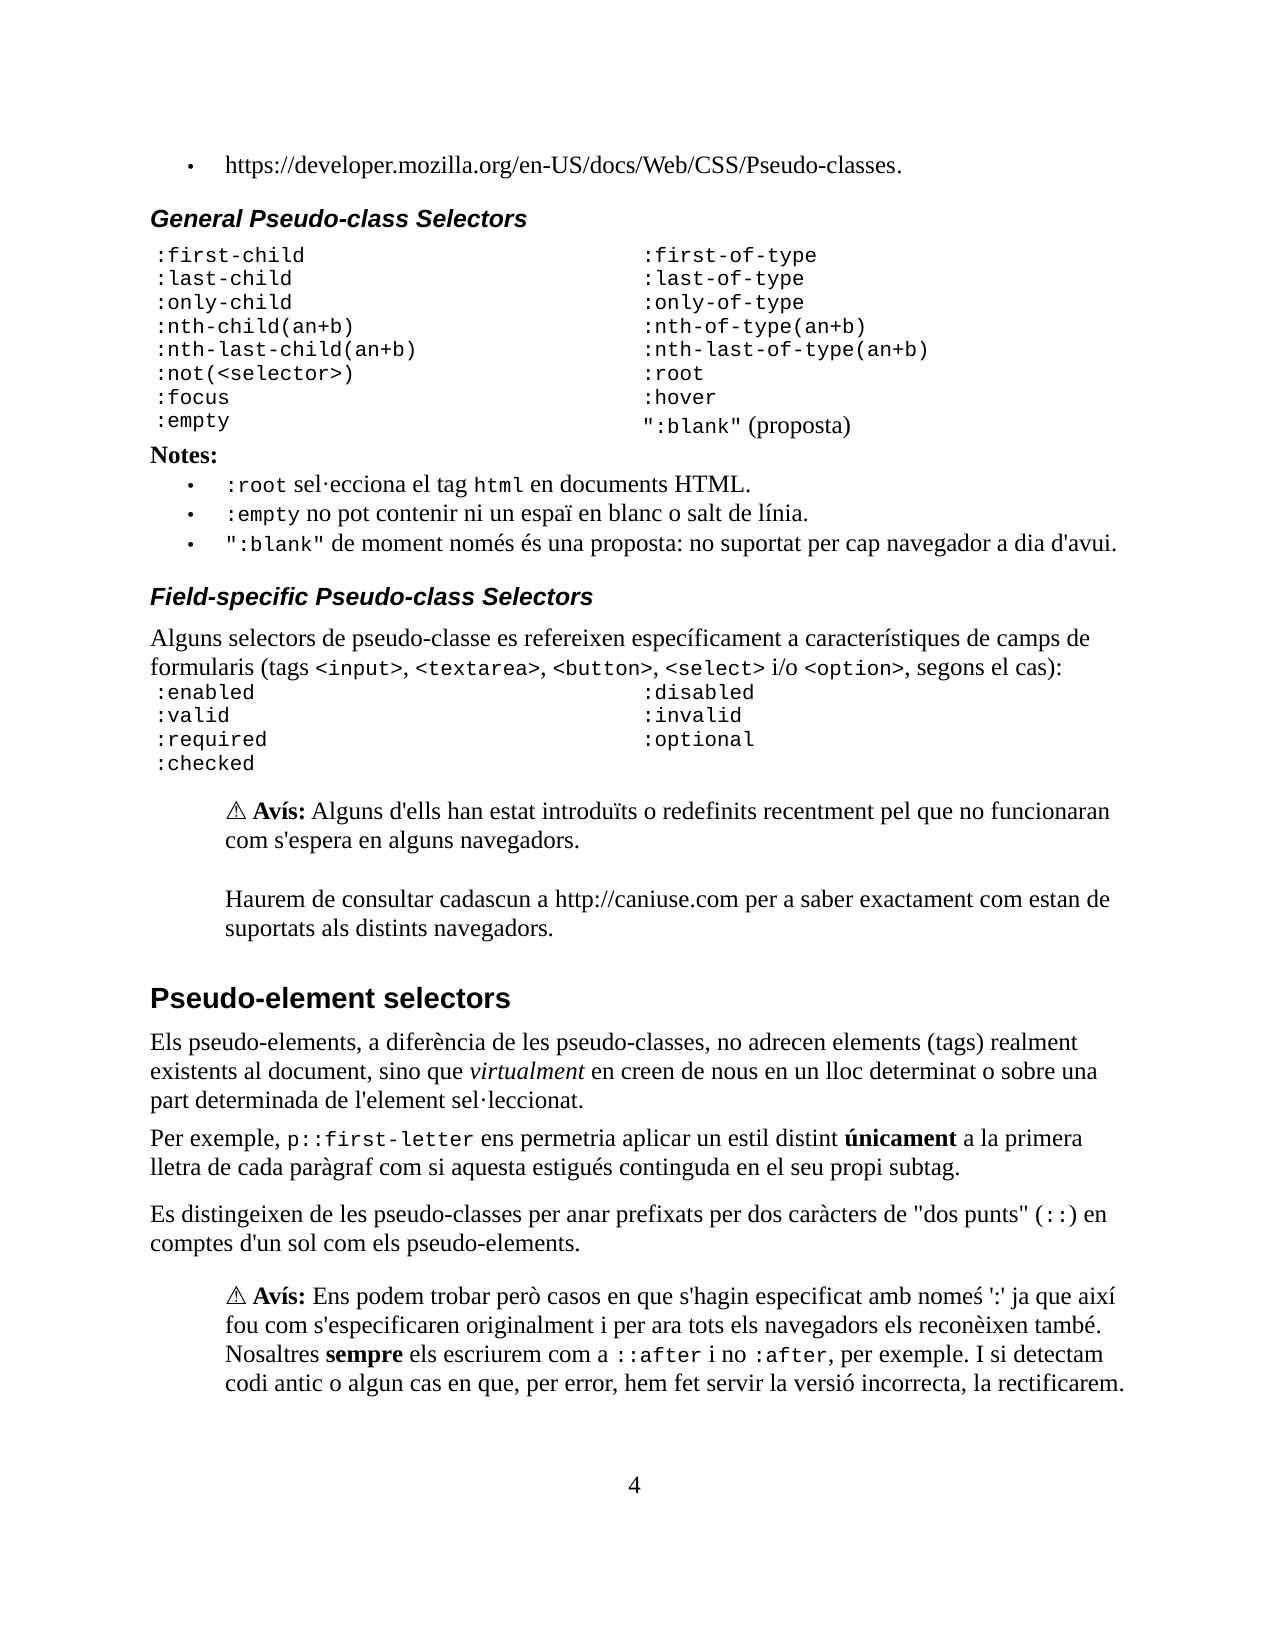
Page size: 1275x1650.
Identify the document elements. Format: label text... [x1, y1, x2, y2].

table_header :first-of-type [638, 245, 1125, 268]
text Haurem de consultar cadascun a http://caniuse.com per a saber exactament com estan de suportats als distints navegadors. [225, 884, 1125, 941]
table_cell :hover [638, 387, 1125, 410]
text Alguns selectors de pseudo-classe es refereixen específicament a característiques de camps de formularis (tags <input>, <textarea>, <button>, <select> i/o <option>, segons el cas): [150, 623, 1125, 682]
list https://developer.mozilla.org/en-US/docs/Web/CSS/Pseudo-classes. [187, 150, 1125, 179]
subtitle General Pseudo-class Selectors [150, 204, 1125, 232]
table_cell :focus [150, 387, 637, 410]
text Es distingeixen de les pseudo-classes per anar prefixats per dos caràcters de "dos punts" (::) en comptes d'un sol com els pseudo-elements. [150, 1199, 1125, 1257]
list ":blank" de moment només és una proposta: no suportat per cap navegador a dia d'avui. [187, 528, 1125, 557]
table_cell ":blank" (proposta) [638, 410, 1125, 440]
table_cell :only-child [150, 292, 637, 316]
subtitle Pseudo-element selectors [150, 981, 1125, 1015]
list :root sel·ecciona el tag html en documents HTML. [187, 469, 1125, 498]
table_cell :nth-last-of-type(an+b) [638, 339, 1125, 363]
list :empty no pot contenir ni un espaï en blanc o salt de línia. [187, 498, 1125, 528]
text Notes: [150, 440, 1125, 469]
text ⚠ Avís: Ens podem trobar però casos en que s'hagin especificat amb nomeś ':' ja que així fou com s'especificaren originalment i per ara tots els navegadors els reconèixen també. Nosaltres sempre els escriurem com a ::after i no :after, per exemple. I si detectam codi antic o algun cas en que, per error, hem fet servir la versió incorrecta, la rectificarem. [225, 1281, 1125, 1397]
table_cell :nth-last-child(an+b) [150, 339, 637, 363]
subtitle Field-specific Pseudo-class Selectors [150, 582, 1125, 611]
table_cell :checked [150, 753, 637, 781]
table_cell :nth-child(an+b) [150, 316, 637, 339]
table_header :disabled [638, 682, 1125, 705]
table_cell :empty [150, 410, 637, 440]
text Els pseudo-elements, a diferència de les pseudo-classes, no adrecen elements (tags) realment existents al document, sino que virtualment en creen de nous en un lloc determinat o sobre una part determinada de l'element sel·leccionat. [150, 1027, 1125, 1114]
text Per exemple, p::first-letter ens permetria aplicar un estil distint únicament a la primera lletra de cada paràgraf com si aquesta estigués continguda en el seu propi subtag. [150, 1123, 1125, 1181]
table_cell [638, 753, 1125, 781]
table_cell :root [638, 363, 1125, 387]
table_cell :not(<selector>) [150, 363, 637, 387]
table_cell :required [150, 729, 637, 753]
table_cell :invalid [638, 705, 1125, 729]
table_header :first-child [150, 245, 637, 268]
table_cell :only-of-type [638, 292, 1125, 316]
table_cell :optional [638, 729, 1125, 753]
table_cell :last-of-type [638, 269, 1125, 292]
table_header :enabled [150, 682, 637, 705]
table_cell :last-child [150, 269, 637, 292]
table_cell :nth-of-type(an+b) [638, 316, 1125, 339]
table_cell :valid [150, 705, 637, 729]
text ⚠ Avís: Alguns d'ells han estat introduïts o redefinits recentment pel que no funcionaran com s'espera en alguns navegadors. [225, 796, 1125, 854]
